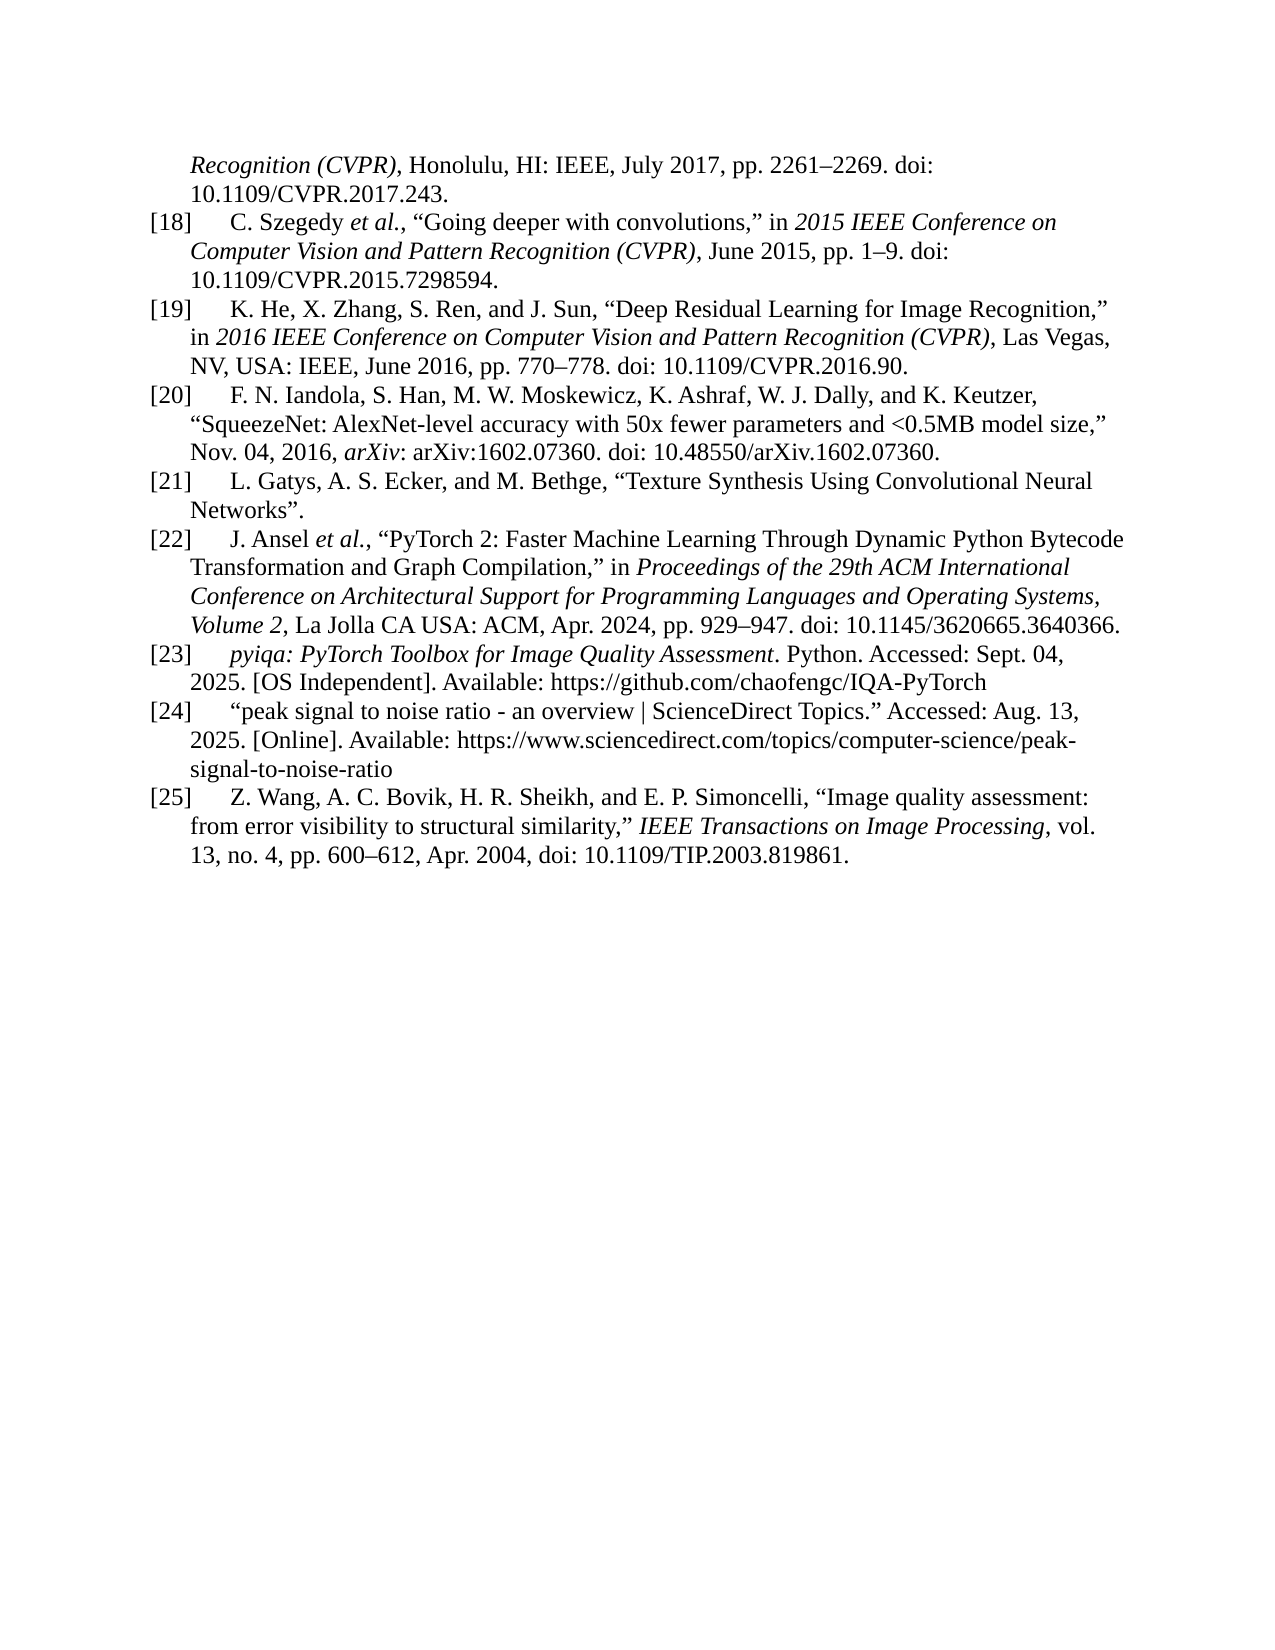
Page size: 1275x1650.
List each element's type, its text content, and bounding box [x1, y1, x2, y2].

text [20] F. N. Iandola, S. Han, M. W. Moskewicz, K. Ashraf, W. J. Dally, and K. Keutzer, “SqueezeNet: AlexNet-level accuracy with 50x fewer parameters and <0.5MB model size,” Nov. 04, 2016, arXiv: arXiv:1602.07360. doi: 10.48550/arXiv.1602.07360. [150, 380, 1125, 466]
text [25] Z. Wang, A. C. Bovik, H. R. Sheikh, and E. P. Simoncelli, “Image quality assessment: from error visibility to structural similarity,” IEEE Transactions on Image Processing, vol. 13, no. 4, pp. 600–612, Apr. 2004, doi: 10.1109/TIP.2003.819861. [150, 782, 1125, 869]
text Recognition (CVPR), Honolulu, HI: IEEE, July 2017, pp. 2261–2269. doi: 10.1109/CVPR.2017.243. [150, 150, 1125, 207]
text [24] “peak signal to noise ratio - an overview | ScienceDirect Topics.” Accessed: Aug. 13, 2025. [Online]. Available: https://www.sciencedirect.com/topics/computer-science/peak-signal-to-noise-ratio [150, 696, 1125, 782]
text [18] C. Szegedy et al., “Going deeper with convolutions,” in 2015 IEEE Conference on Computer Vision and Pattern Recognition (CVPR), June 2015, pp. 1–9. doi: 10.1109/CVPR.2015.7298594. [150, 207, 1125, 294]
text [19] K. He, X. Zhang, S. Ren, and J. Sun, “Deep Residual Learning for Image Recognition,” in 2016 IEEE Conference on Computer Vision and Pattern Recognition (CVPR), Las Vegas, NV, USA: IEEE, June 2016, pp. 770–778. doi: 10.1109/CVPR.2016.90. [150, 294, 1125, 380]
text [23] pyiqa: PyTorch Toolbox for Image Quality Assessment. Python. Accessed: Sept. 04, 2025. [OS Independent]. Available: https://github.com/chaofengc/IQA-PyTorch [150, 639, 1125, 696]
text [22] J. Ansel et al., “PyTorch 2: Faster Machine Learning Through Dynamic Python Bytecode Transformation and Graph Compilation,” in Proceedings of the 29th ACM International Conference on Architectural Support for Programming Languages and Operating Systems, Volume 2, La Jolla CA USA: ACM, Apr. 2024, pp. 929–947. doi: 10.1145/3620665.3640366. [150, 524, 1125, 639]
text [21] L. Gatys, A. S. Ecker, and M. Bethge, “Texture Synthesis Using Convolutional Neural Networks”. [150, 466, 1125, 524]
